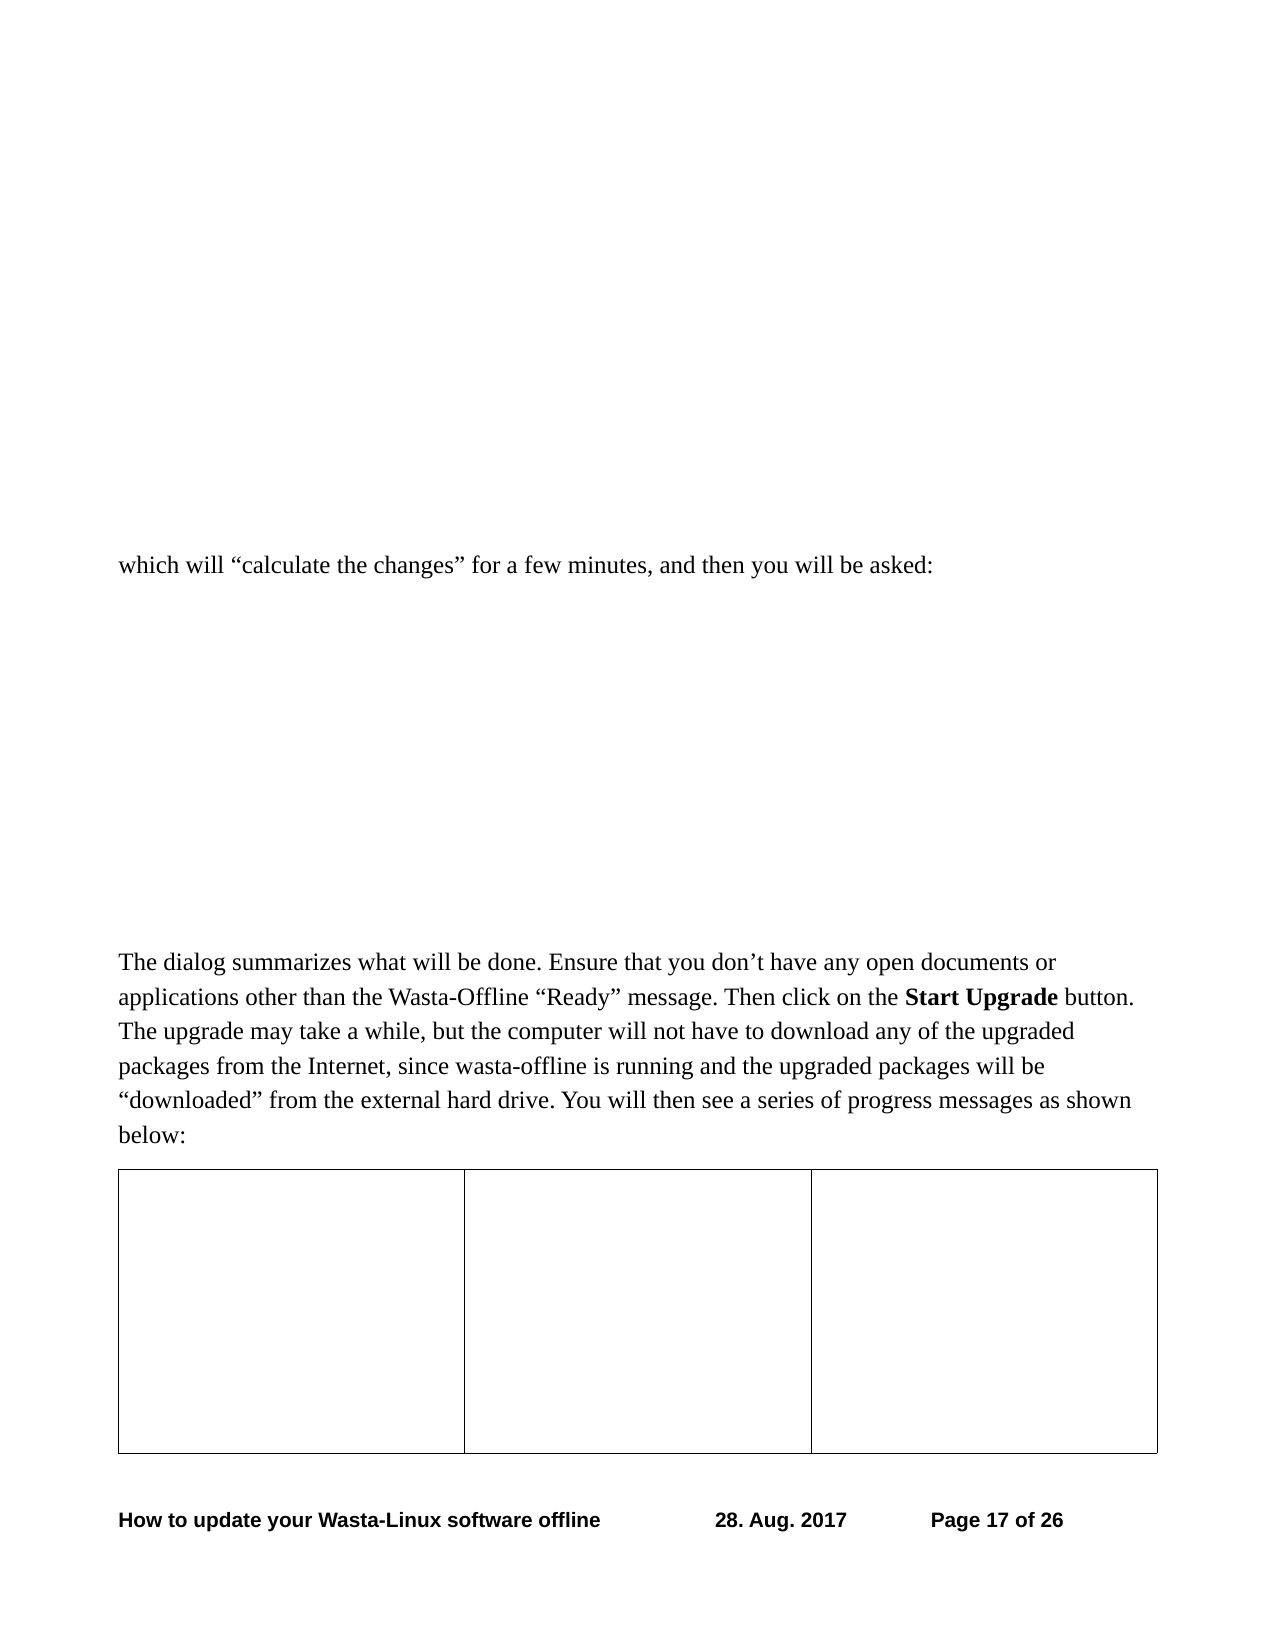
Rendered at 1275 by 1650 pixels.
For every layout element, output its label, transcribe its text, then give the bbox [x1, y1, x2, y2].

text which will “calculate the changes” for a few minutes, and then you will be asked: [118, 550, 1157, 579]
table_header [812, 1170, 1157, 1453]
table_header [465, 1170, 811, 1453]
text The dialog summarizes what will be done. Ensure that you don’t have any open documents or applications other than the Wasta-Offline “Ready” message. Then click on the Start Upgrade button. The upgrade may take a while, but the computer will not have to download any of the upgraded packages from the Internet, since wasta-offline is running and the upgraded packages will be “downloaded” from the external hard drive. You will then see a series of progress messages as shown below: [118, 947, 1157, 1148]
table_header [119, 1170, 464, 1453]
